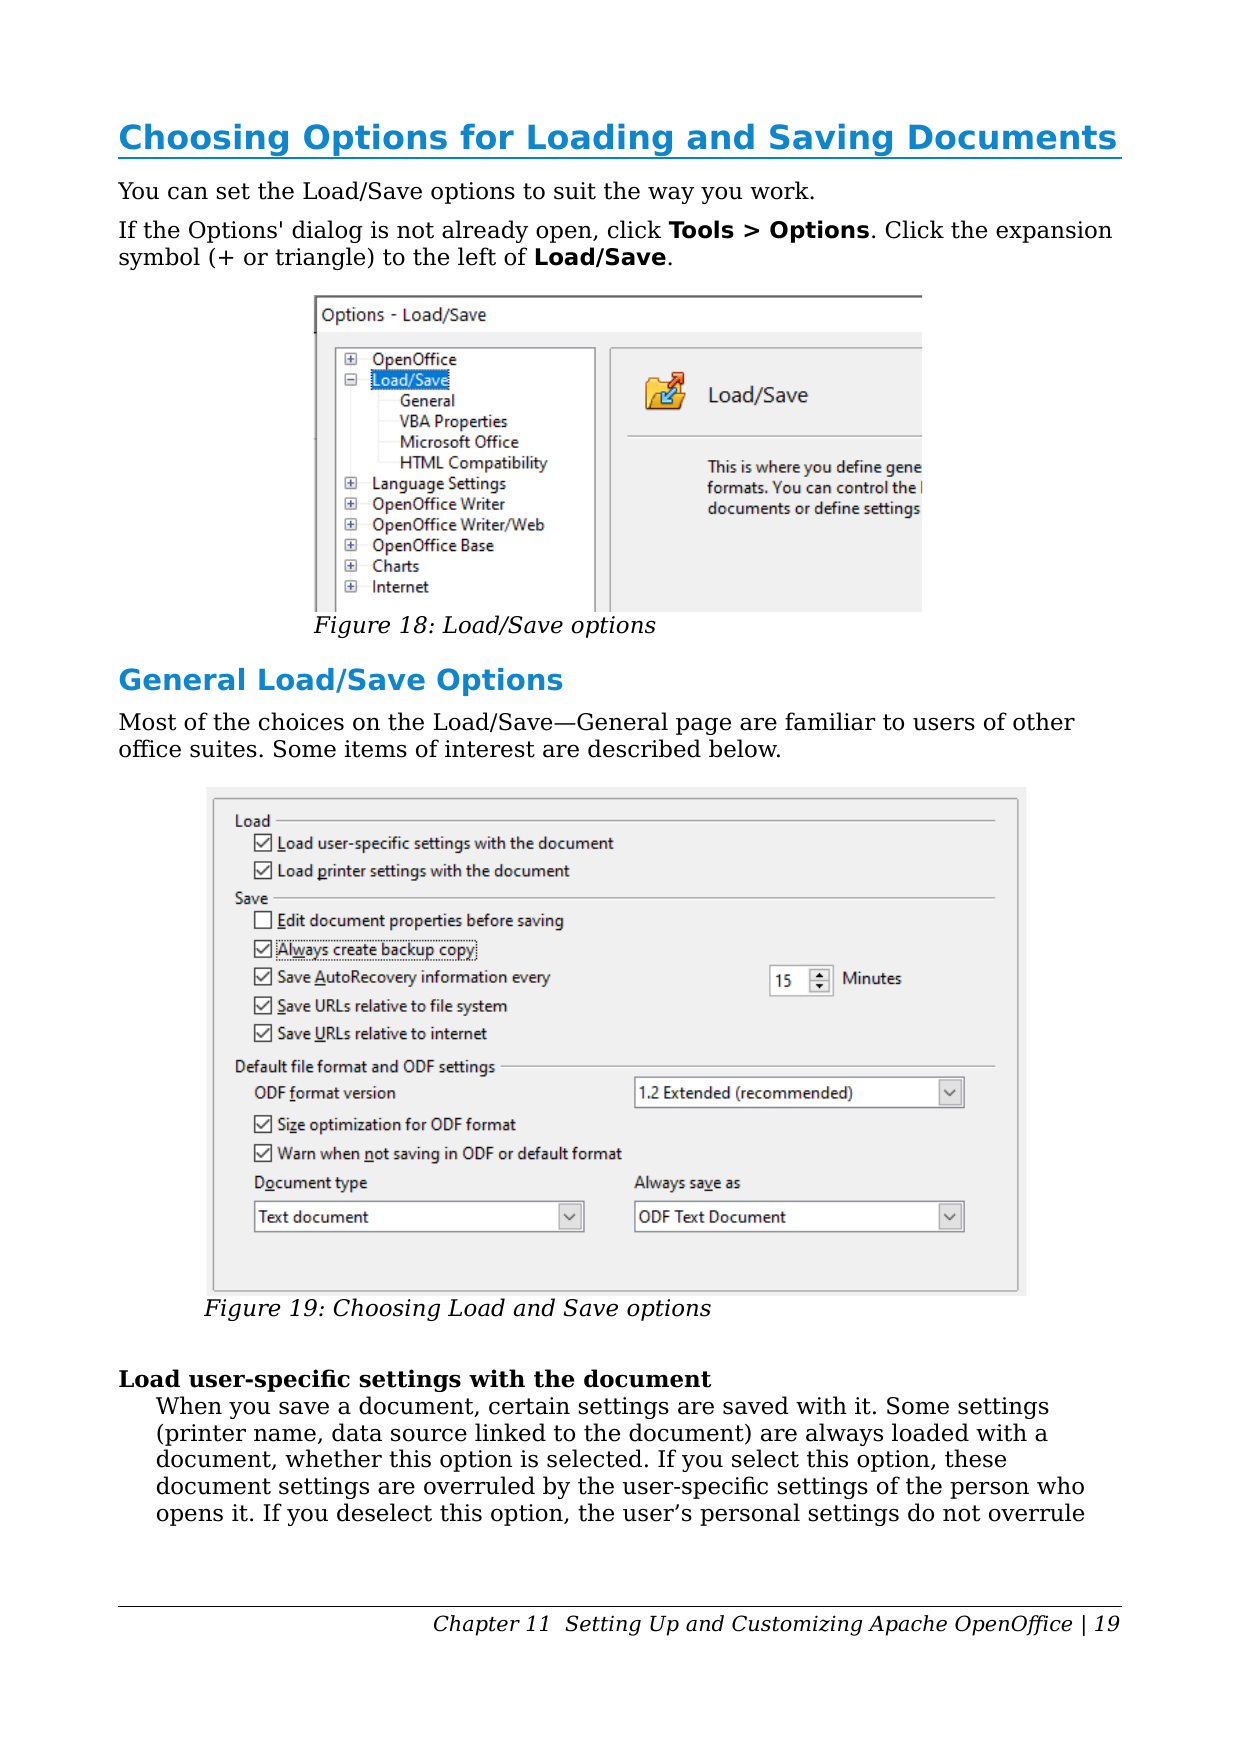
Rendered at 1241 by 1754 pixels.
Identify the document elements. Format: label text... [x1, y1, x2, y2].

text If the Options' dialog is not already open, click Tools > Options. Click the expansion symbol (+ or triangle) to the left of Load/Save. [118, 217, 1122, 270]
picture [206, 787, 1027, 1296]
text Most of the choices on the Load/Save—General page are familiar to users of other office suites. Some items of interest are described below. [118, 709, 1122, 763]
text When you save a document, certain settings are saved with it. Some settings (printer name, data source linked to the document) are always loaded with a document, whether this option is selected. If you select this option, these document settings are overruled by the user-specific settings of the person who opens it. If you deselect this option, the user’s personal settings do not overrule [156, 1393, 1122, 1527]
text Figure 19: Choosing Load and Save options [204, 1296, 1029, 1322]
picture [313, 295, 923, 612]
text You can set the Load/Save options to suit the way you work. [118, 178, 1122, 204]
text Figure 18: Load/Save options [314, 612, 926, 639]
subtitle General Load/Save Options [118, 663, 1122, 697]
subtitle Choosing Options for Loading and Saving Documents [118, 118, 1122, 157]
text Load user-specific settings with the document [118, 1366, 1122, 1393]
